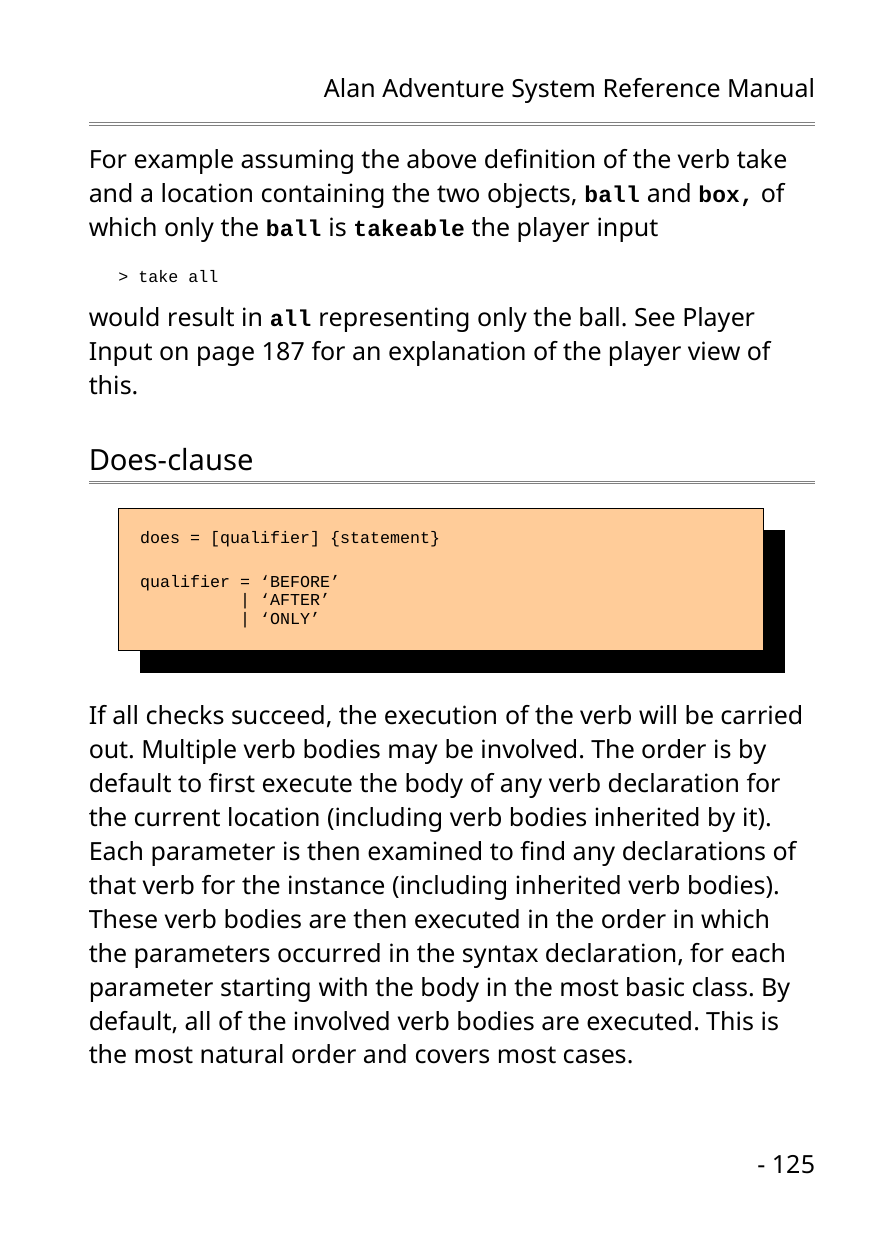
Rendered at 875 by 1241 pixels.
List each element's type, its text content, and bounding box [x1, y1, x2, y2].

text would result in all representing only the ball. See Player Input on page 151 for an explanation of the player view of this. [88, 300, 815, 402]
text For example assuming the above definition of the verb take and a location containing the two objects, ball and box, of which only the ball is takea­ble the player input [88, 142, 815, 244]
text qualifier = ‘BEFORE’ | ‘AFTER’ | ‘ONLY’ [119, 552, 763, 650]
text does = [qualifier] {statement} [119, 509, 763, 548]
subtitle Does-clause [88, 439, 815, 483]
text If all checks succeed, the execution of the verb will be carried out. Multiple verb bodies may be involved. The order is by default to first execute the body of any verb declaration for the current location (including verb bodies inherited by it). Each parameter is then examined to find any declarations of that verb for the instance (including inherited verb bodies). These verb bodies are then executed in the order in which the parameters occurred in the syntax declaration, for each parameter starting with the body in the most basic class. By default, all of the involved verb bodies are executed. This is the most natural order and covers most cases. [88, 698, 815, 1071]
text > take all [118, 269, 815, 287]
